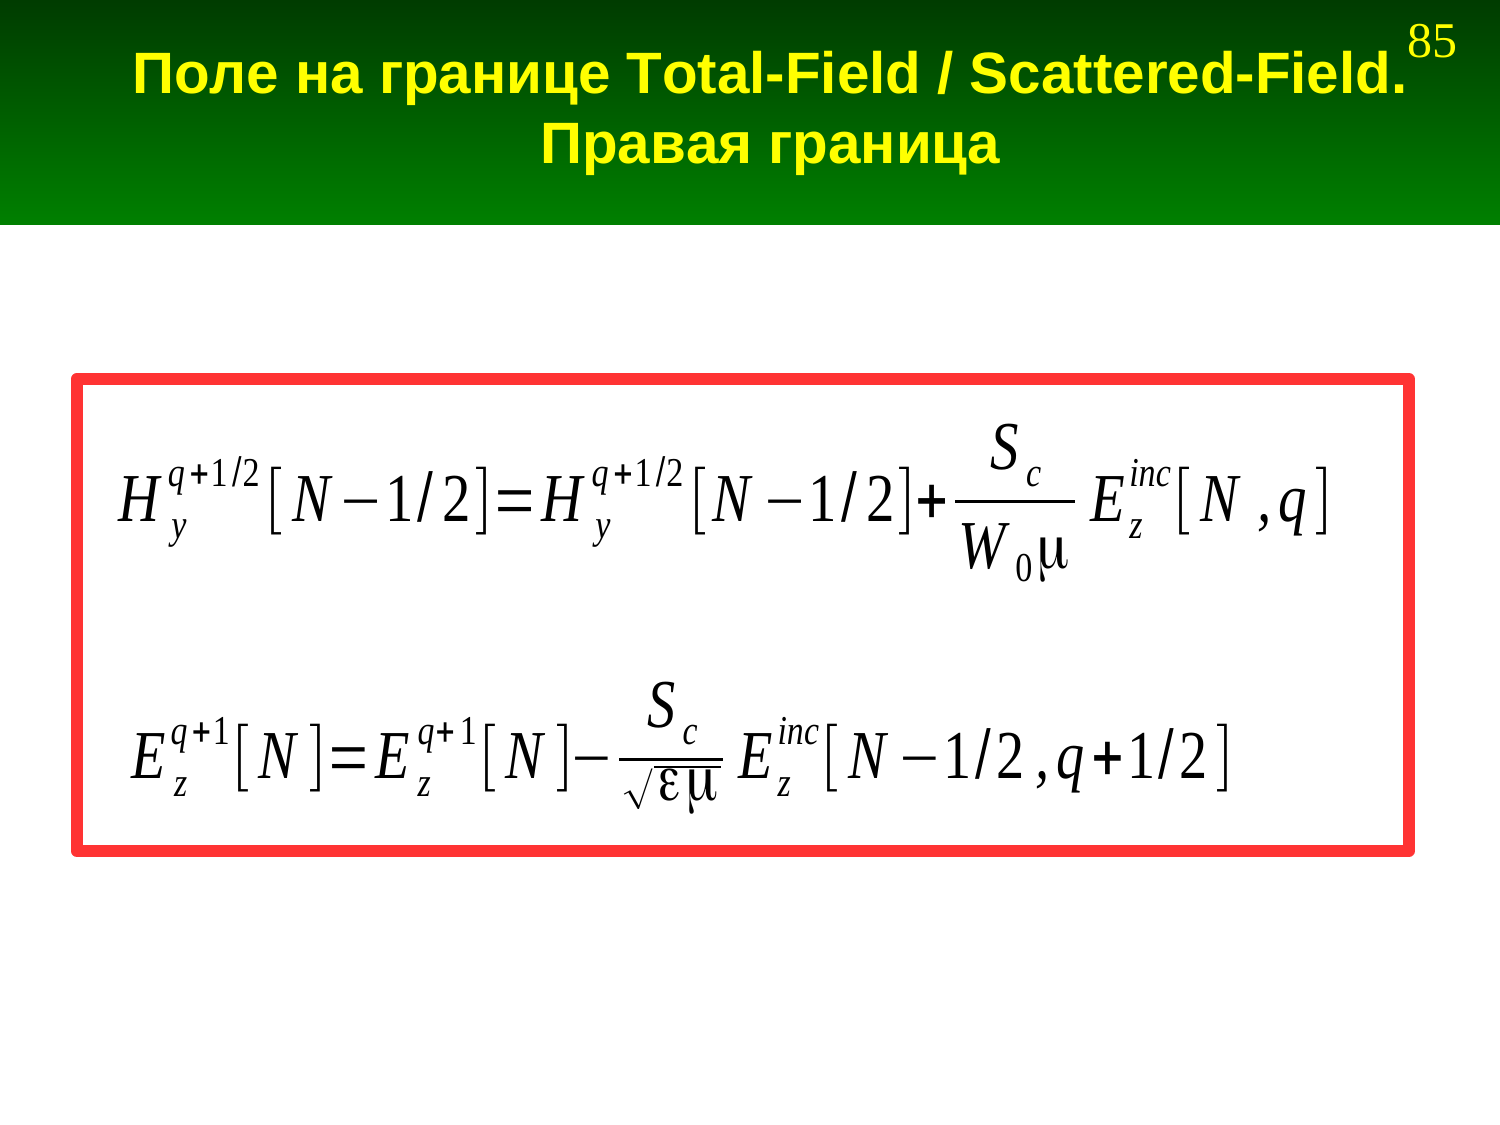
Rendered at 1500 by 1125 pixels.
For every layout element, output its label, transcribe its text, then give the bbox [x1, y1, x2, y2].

title Поле на границе Total-Field / Scattered-Field. Правая граница [100, 7, 1441, 204]
chart [114, 667, 1244, 821]
chart [100, 409, 1343, 592]
